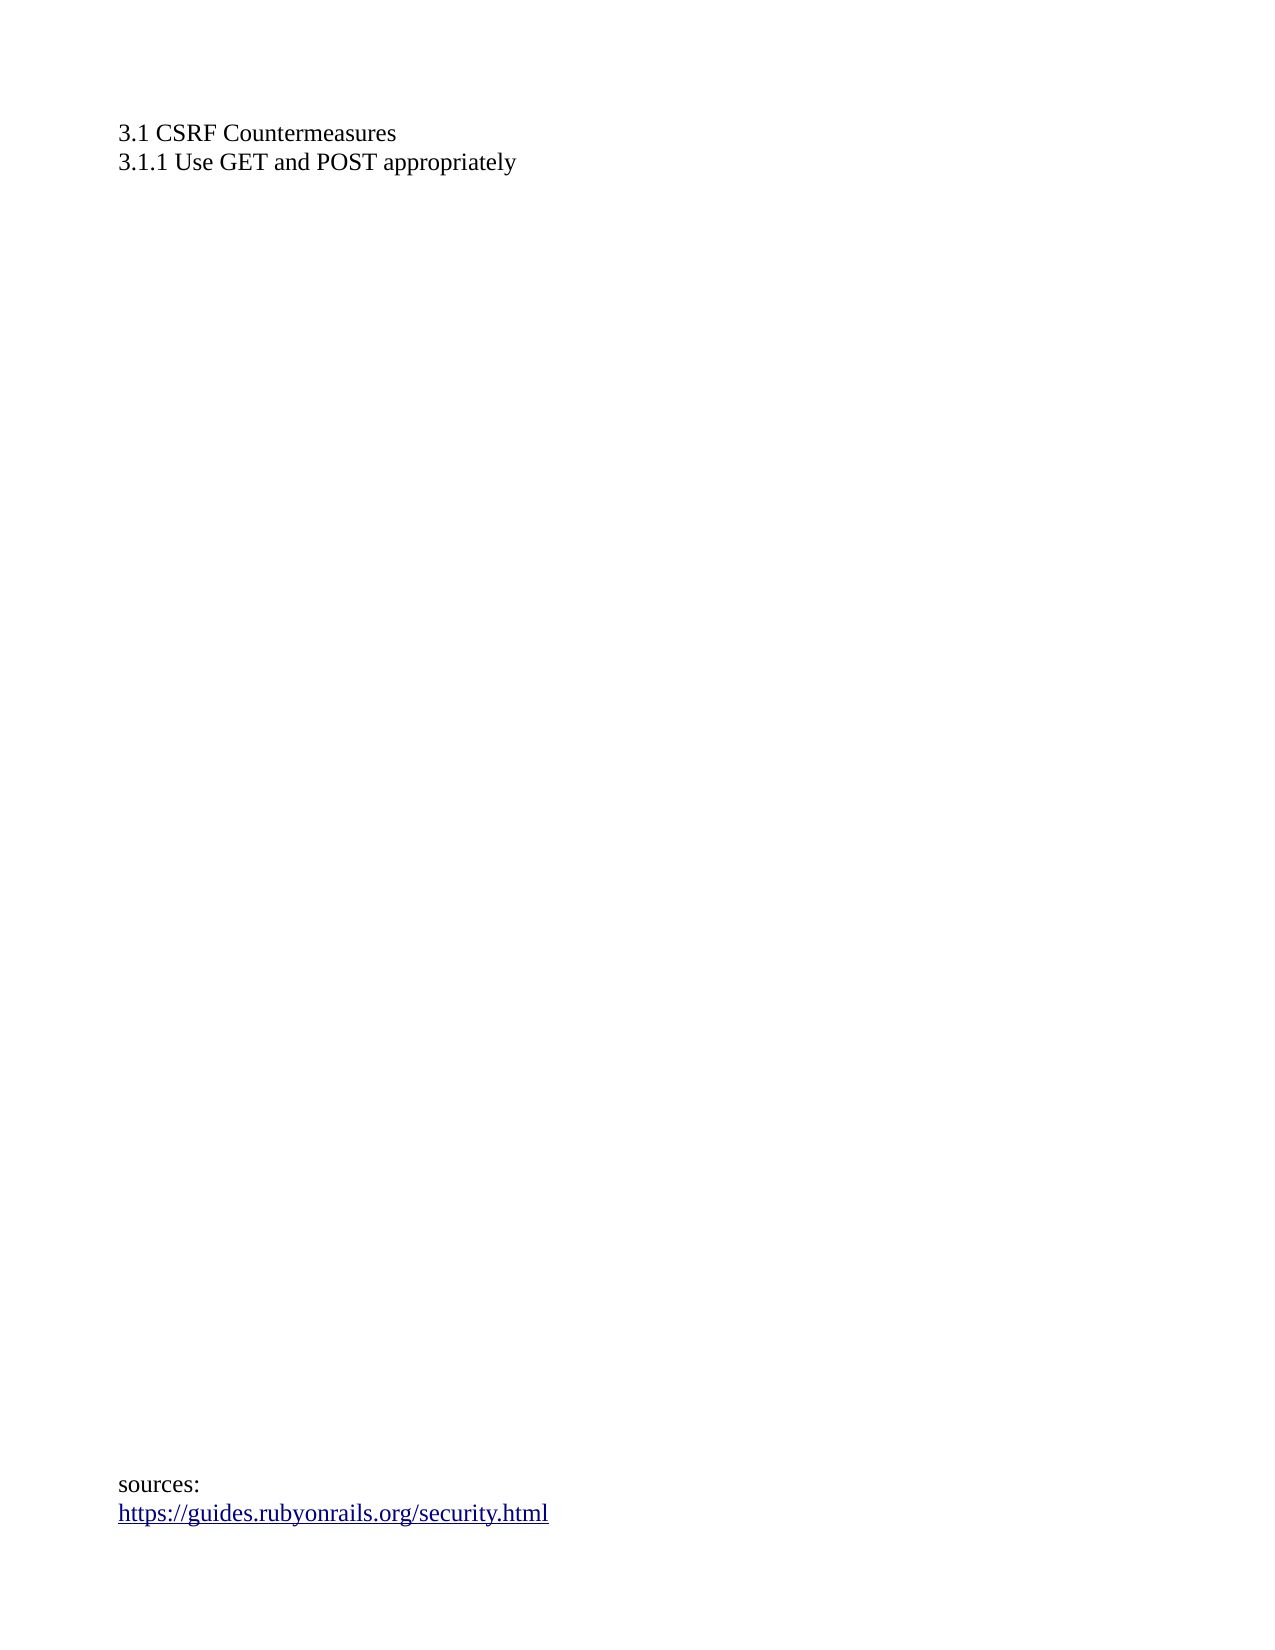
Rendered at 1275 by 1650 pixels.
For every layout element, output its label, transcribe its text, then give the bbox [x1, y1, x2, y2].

text https://guides.rubyonrails.org/security.html [118, 1498, 1157, 1527]
text 3.1 CSRF Countermeasures [118, 118, 1157, 147]
text 3.1.1 Use GET and POST appropriately [118, 147, 1157, 176]
text sources: [118, 1469, 1157, 1498]
